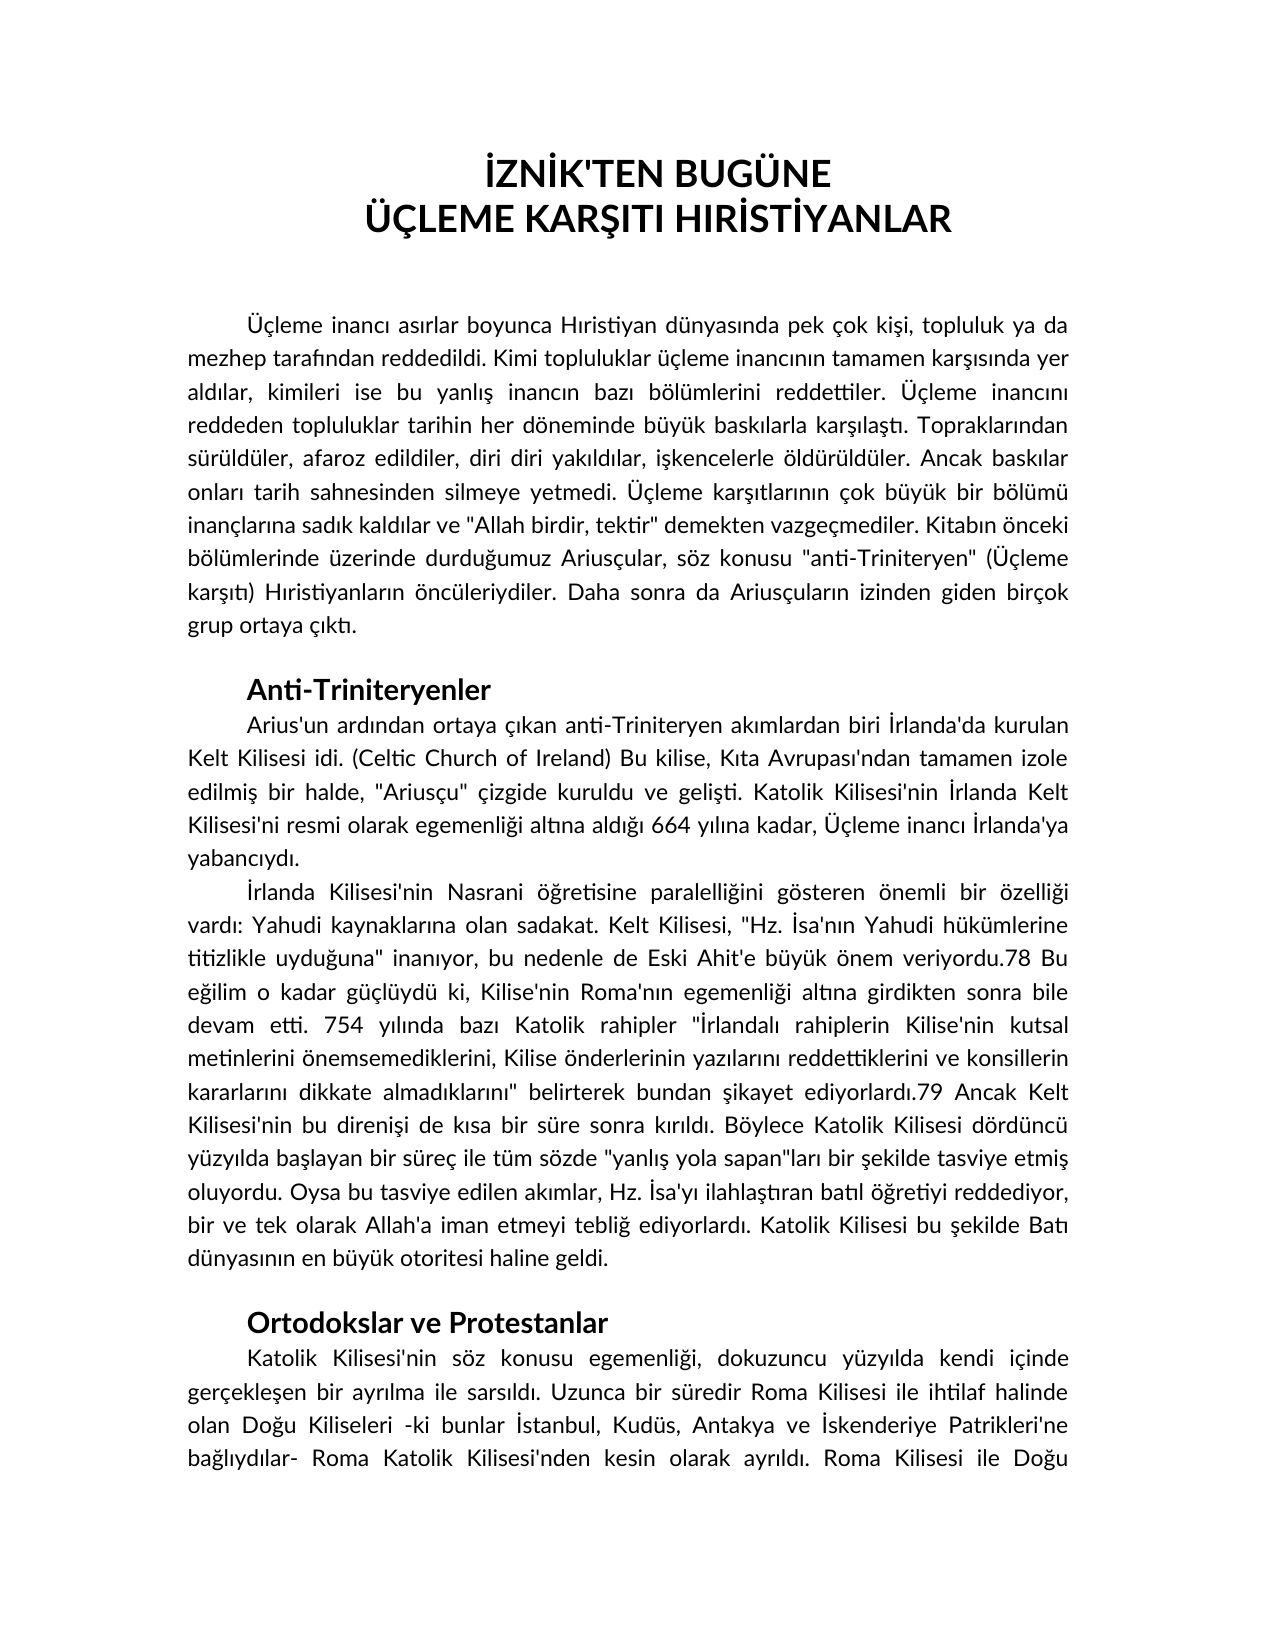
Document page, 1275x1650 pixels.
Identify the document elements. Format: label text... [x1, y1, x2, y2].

text İZNİK'TEN BUGÜNE [187, 150, 1070, 195]
text Üçleme inancı asırlar boyunca Hıristiyan dünyasında pek çok kişi, topluluk ya da mezhep tarafından reddedildi. Kimi topluluklar üçleme inancının tamamen karşısında yer aldılar, kimileri ise bu yanlış inancın bazı bölümlerini reddettiler. Üçleme inancını reddeden topluluklar tarihin her döneminde büyük baskılarla karşılaştı. Topraklarından sürüldüler, afaroz edildiler, diri diri yakıldılar, işkencelerle öldürüldüler. Ancak baskılar onları tarih sahnesinden silmeye yetmedi. Üçleme karşıtlarının çok büyük bir bölümü inançlarına sadık kaldılar ve "Allah birdir, tektir" demekten vazgeçmediler. Kitabın önceki bölümlerinde üzerinde durduğumuz Ariusçular, söz konusu "anti-Triniteryen" (Üçleme karşıtı) Hıristiyanların öncüleriydiler. Daha sonra da Ariusçuların izinden giden birçok grup ortaya çıktı. [187, 307, 1070, 640]
text Arius'un ardından ortaya çıkan anti-Triniteryen akımlardan biri İrlanda'da kurulan Kelt Kilisesi idi. (Celtic Church of Ireland) Bu kilise, Kıta Avrupası'ndan tamamen izole edilmiş bir halde, "Ariusçu" çizgide kuruldu ve gelişti. Katolik Kilisesi'nin İrlanda Kelt Kilisesi'ni resmi olarak egemenliği altına aldığı 664 yılına kadar, Üçleme inancı İrlanda'ya yabancıydı. [187, 707, 1070, 873]
text ÜÇLEME KARŞITI HIRİSTİYANLAR [187, 195, 1070, 240]
text İrlanda Kilisesi'nin Nasrani öğretisine paralelliğini gösteren önemli bir özelliği vardı: Yahudi kaynaklarına olan sadakat. Kelt Kilisesi, "Hz. İsa'nın Yahudi hükümlerine titizlikle uyduğuna" inanıyor, bu nedenle de Eski Ahit'e büyük önem veriyordu.78 Bu eğilim o kadar güçlüydü ki, Kilise'nin Roma'nın egemenliği altına girdikten sonra bile devam etti. 754 yılında bazı Katolik rahipler "İrlandalı rahiplerin Kilise'nin kutsal metinlerini önemsemediklerini, Kilise önderlerinin yazılarını reddettiklerini ve konsillerin kararlarını dikkate almadıklarını" belirterek bundan şikayet ediyorlardı.79 Ancak Kelt Kilisesi'nin bu direnişi de kısa bir süre sonra kırıldı. Böylece Katolik Kilisesi dördüncü yüzyılda başlayan bir süreç ile tüm sözde "yanlış yola sapan"ları bir şekilde tasviye etmiş oluyordu. Oysa bu tasviye edilen akımlar, Hz. İsa'yı ilahlaştıran batıl öğretiyi reddediyor, bir ve tek olarak Allah'a iman etmeyi tebliğ ediyorlardı. Katolik Kilisesi bu şekilde Batı dünyasının en büyük otoritesi haline geldi. [187, 873, 1070, 1273]
text Ortodokslar ve Protestanlar [187, 1307, 1070, 1340]
text Katolik Kilisesi'nin söz konusu egemenliği, dokuzuncu yüzyılda kendi içinde gerçekleşen bir ayrılma ile sarsıldı. Uzunca bir süredir Roma Kilisesi ile ihtilaf halinde olan Doğu Kiliseleri -ki bunlar İstanbul, Kudüs, Antakya ve İskenderiye Patrikleri'ne bağlıydılar- Roma Katolik Kilisesi'nden kesin olarak ayrıldı. Roma Kilisesi ile Doğu [187, 1340, 1070, 1473]
text Anti-Triniteryenler [187, 673, 1070, 707]
